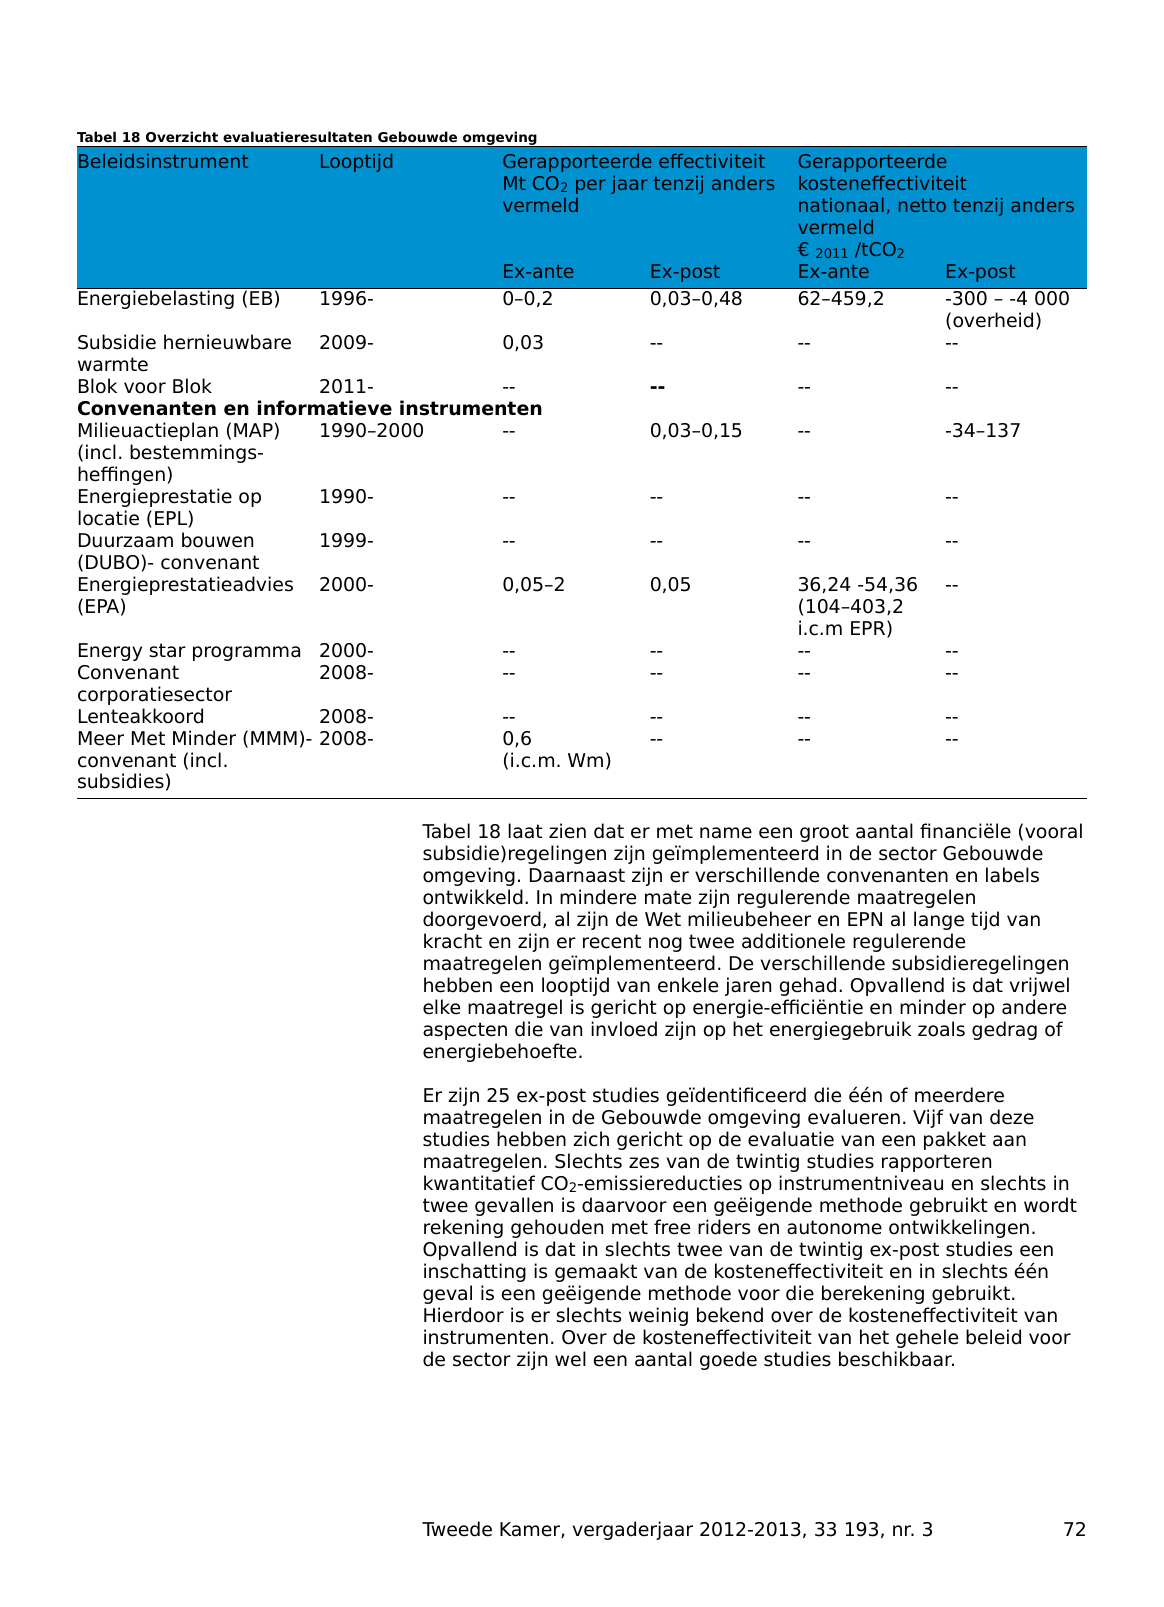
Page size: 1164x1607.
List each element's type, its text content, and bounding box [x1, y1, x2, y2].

table_cell -- [939, 376, 1087, 398]
table_cell Energy star programma [77, 640, 313, 662]
table_cell Ex-post [644, 261, 791, 288]
table_cell Blok voor Blok [77, 376, 313, 398]
table_cell -- [939, 486, 1087, 530]
table_cell 0,05–2 [496, 574, 644, 639]
table_cell -- [644, 640, 791, 662]
table_cell 2000- [313, 574, 496, 639]
table_cell -- [644, 530, 791, 574]
table_cell Ex-post [939, 261, 1087, 288]
table_header Tabel 18 Overzicht evaluatieresultaten Gebouwde omgeving [77, 130, 1087, 146]
table_cell 0,03–0,48 [644, 289, 791, 332]
table_cell -- [791, 376, 939, 398]
table_cell Convenant corporatiesector [77, 662, 313, 706]
table_cell Convenanten en informatieve instrumenten [77, 398, 1087, 420]
table_cell Milieuactieplan (MAP) (incl. bestemmings-heffingen) [77, 420, 313, 486]
table_cell -- [496, 420, 644, 486]
table_cell Gerapporteerde kosteneffectiviteit nationaal, netto tenzij anders vermeld € 2011 /tCO2 [791, 147, 1087, 261]
table_cell Ex-ante [791, 261, 939, 288]
table_cell [77, 261, 313, 288]
table_cell [313, 261, 496, 288]
table_cell -- [496, 376, 644, 398]
table_cell -- [939, 662, 1087, 706]
table_cell -- [644, 728, 791, 798]
table_cell -- [496, 662, 644, 706]
table_cell 2011- [313, 376, 496, 398]
table_cell 2000- [313, 640, 496, 662]
table_cell -- [939, 332, 1087, 376]
table_cell 2008- [313, 706, 496, 727]
table_cell -- [791, 332, 939, 376]
table_cell -- [644, 706, 791, 727]
table_cell -- [791, 486, 939, 530]
table_cell -- [791, 706, 939, 727]
table_cell -- [644, 376, 791, 398]
table_cell -- [791, 530, 939, 574]
table_cell -- [791, 420, 939, 486]
table_cell -- [644, 332, 791, 376]
table_cell 0,05 [644, 574, 791, 639]
table_cell 62–459,2 [791, 289, 939, 332]
table_cell -- [939, 706, 1087, 727]
table_cell Looptijd [313, 147, 496, 261]
table_cell -- [791, 728, 939, 798]
table_cell 2009- [313, 332, 496, 376]
table_cell Lenteakkoord [77, 706, 313, 727]
table_cell Duurzaam bouwen (DUBO)- convenant [77, 530, 313, 574]
table_cell Subsidie hernieuwbare warmte [77, 332, 313, 376]
table_cell -- [496, 486, 644, 530]
table_cell -- [496, 640, 644, 662]
table_cell 36,24 -54,36 (104–403,2 i.c.m EPR) [791, 574, 939, 639]
table_cell 0,03–0,15 [644, 420, 791, 486]
table_cell -- [496, 530, 644, 574]
table_cell 1990–2000 [313, 420, 496, 486]
table_cell 1990- [313, 486, 496, 530]
table_cell -- [644, 486, 791, 530]
table_cell -- [939, 530, 1087, 574]
table_cell 2008- [313, 662, 496, 706]
table_cell 0,03 [496, 332, 644, 376]
table_cell 2008- [313, 728, 496, 798]
table_cell -- [496, 706, 644, 727]
table_cell -- [791, 640, 939, 662]
table_cell 1999- [313, 530, 496, 574]
table_cell Meer Met Minder (MMM)-convenant (incl. subsidies) [77, 728, 313, 798]
text Tabel 18 laat zien dat er met name een groot aantal financiële (vooral subsidie)regelingen zijn geïmplementeerd in de sector Gebouwde omgeving. Daarnaast zijn er verschillende convenanten en labels ontwikkeld. In mindere mate zijn regulerende maatregelen doorgevoerd, al zijn de Wet milieubeheer en EPN al lange tijd van kracht en zijn er recent nog twee additionele regulerende maatregelen geïmplementeerd. De verschillende subsidieregelingen hebben een looptijd van enkele jaren gehad. Opvallend is dat vrijwel elke maatregel is gericht op energie-efficiëntie en minder op andere aspecten die van invloed zijn op het energiegebruik zoals gedrag of energiebehoefte. [422, 821, 1087, 1063]
table_cell -- [791, 662, 939, 706]
table_cell Energieprestatieadvies (EPA) [77, 574, 313, 639]
table_cell Energieprestatie op locatie (EPL) [77, 486, 313, 530]
table_cell Energiebelasting (EB) [77, 289, 313, 332]
table_cell 1996- [313, 289, 496, 332]
table_cell -300 – -4 000 (overheid) [939, 289, 1087, 332]
table_cell -- [939, 640, 1087, 662]
table_cell -- [939, 728, 1087, 798]
table_cell -- [939, 574, 1087, 639]
table_cell 0,6 (i.c.m. Wm) [496, 728, 644, 798]
table_cell 0–0,2 [496, 289, 644, 332]
table_cell -- [644, 662, 791, 706]
table_cell -34–137 [939, 420, 1087, 486]
table_cell Gerapporteerde effectiviteit Mt CO2 per jaar tenzij anders vermeld [496, 147, 791, 261]
table_cell Ex-ante [496, 261, 644, 288]
text Er zijn 25 ex-post studies geïdentificeerd die één of meerdere maatregelen in de Gebouwde omgeving evalueren. Vijf van deze studies hebben zich gericht op de evaluatie van een pakket aan maatregelen. Slechts zes van de twintig studies rapporteren kwantitatief CO2-emissiereducties op instrumentniveau en slechts in twee gevallen is daarvoor een geëigende methode gebruikt en wordt rekening gehouden met free riders en autonome ontwikkelingen. Opvallend is dat in slechts twee van de twintig ex-post studies een inschatting is gemaakt van de kosteneffectiviteit en in slechts één geval is een geëigende methode voor die berekening gebruikt. Hierdoor is er slechts weinig bekend over de kosteneffectiviteit van instrumenten. Over de kosteneffectiviteit van het gehele beleid voor de sector zijn wel een aantal goede studies beschikbaar. [422, 1085, 1087, 1371]
table_cell Beleidsinstrument [77, 147, 313, 261]
